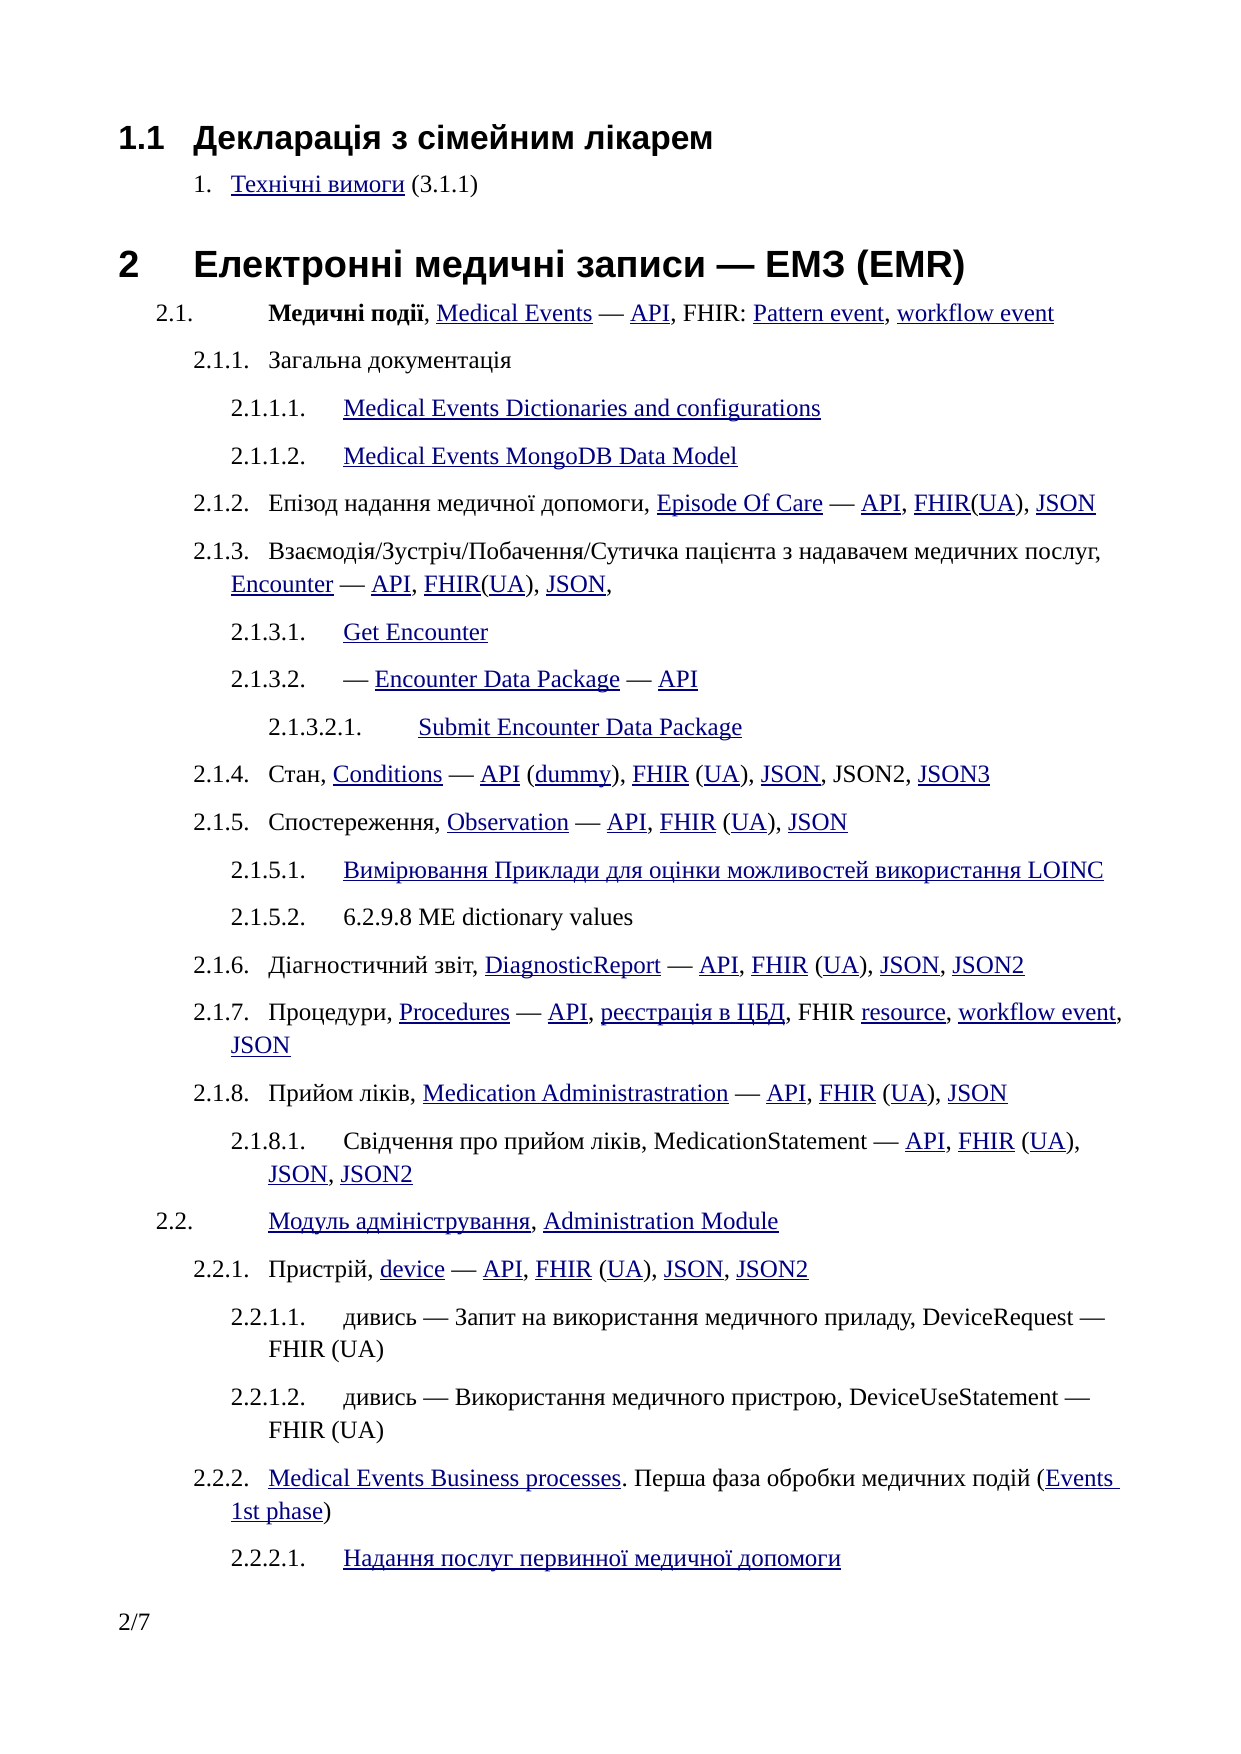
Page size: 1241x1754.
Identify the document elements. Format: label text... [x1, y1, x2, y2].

list Процедури, Procedures — API, реєстрація в ЦБД, FHIR resource, workflow event, JSON [193, 997, 1122, 1059]
list Пристрій, device — API, FHIR (UA), JSON, JSON2 [193, 1254, 1122, 1283]
list Вимірювання Приклади для оцінки можливостей використання LOINC [231, 855, 1122, 883]
list Медичні події, Medical Events — API, FHIR: Pattern event, workflow event [156, 298, 1122, 327]
list Взаємодія/Зустріч/Побачення/Сутичка пацієнта з надавачем медичних послуг, Encounter — API, FHIR(UA), JSON, [193, 536, 1122, 598]
list Надання послуг первинної медичної допомоги [231, 1543, 1122, 1572]
subtitle Декларація з сімейним лікарем [118, 118, 1122, 157]
list Спостереження, Observation — API, FHIR (UA), JSON [193, 807, 1122, 836]
list Діагностичний звіт, DiagnosticReport — API, FHIR (UA), JSON, JSON2 [193, 950, 1122, 979]
list Свідчення про прийом ліків, MedicationStatement — API, FHIR (UA), JSON, JSON2 [231, 1126, 1122, 1187]
list Medical Events Business processes. Перша фаза обробки медичних подій (Events 1st phase) [193, 1463, 1122, 1524]
list Загальна документація [193, 346, 1122, 374]
list Medical Events Dictionaries and configurations [231, 393, 1122, 422]
list Submit Encounter Data Package [268, 712, 1122, 741]
subtitle Електронні медичні записи — ЕМЗ (EMR) [118, 242, 1122, 286]
list Стан, Conditions — API (dummy), FHIR (UA), JSON, JSON2, JSON3 [193, 759, 1122, 788]
list Технічні вимоги (3.1.1) [193, 169, 1122, 198]
list Епізод надання медичної допомоги, Episode Of Care — API, FHIR(UA), JSON [193, 488, 1122, 517]
list Get Encounter [231, 617, 1122, 645]
list Прийом ліків, Medication Administrastration — API, FHIR (UA), JSON [193, 1078, 1122, 1107]
list — Encounter Data Package — API [231, 664, 1122, 693]
list дивись — Використання медичного пристрою, DeviceUseStatement — FHIR (UA) [231, 1382, 1122, 1444]
list Модуль адміністрування, Administration Module [156, 1206, 1122, 1235]
list Medical Events MongoDB Data Model [231, 441, 1122, 469]
list дивись — Запит на використання медичного приладу, DeviceRequest — FHIR (UA) [231, 1302, 1122, 1363]
list 6.2.9.8. ME dictionary values [231, 902, 1122, 931]
